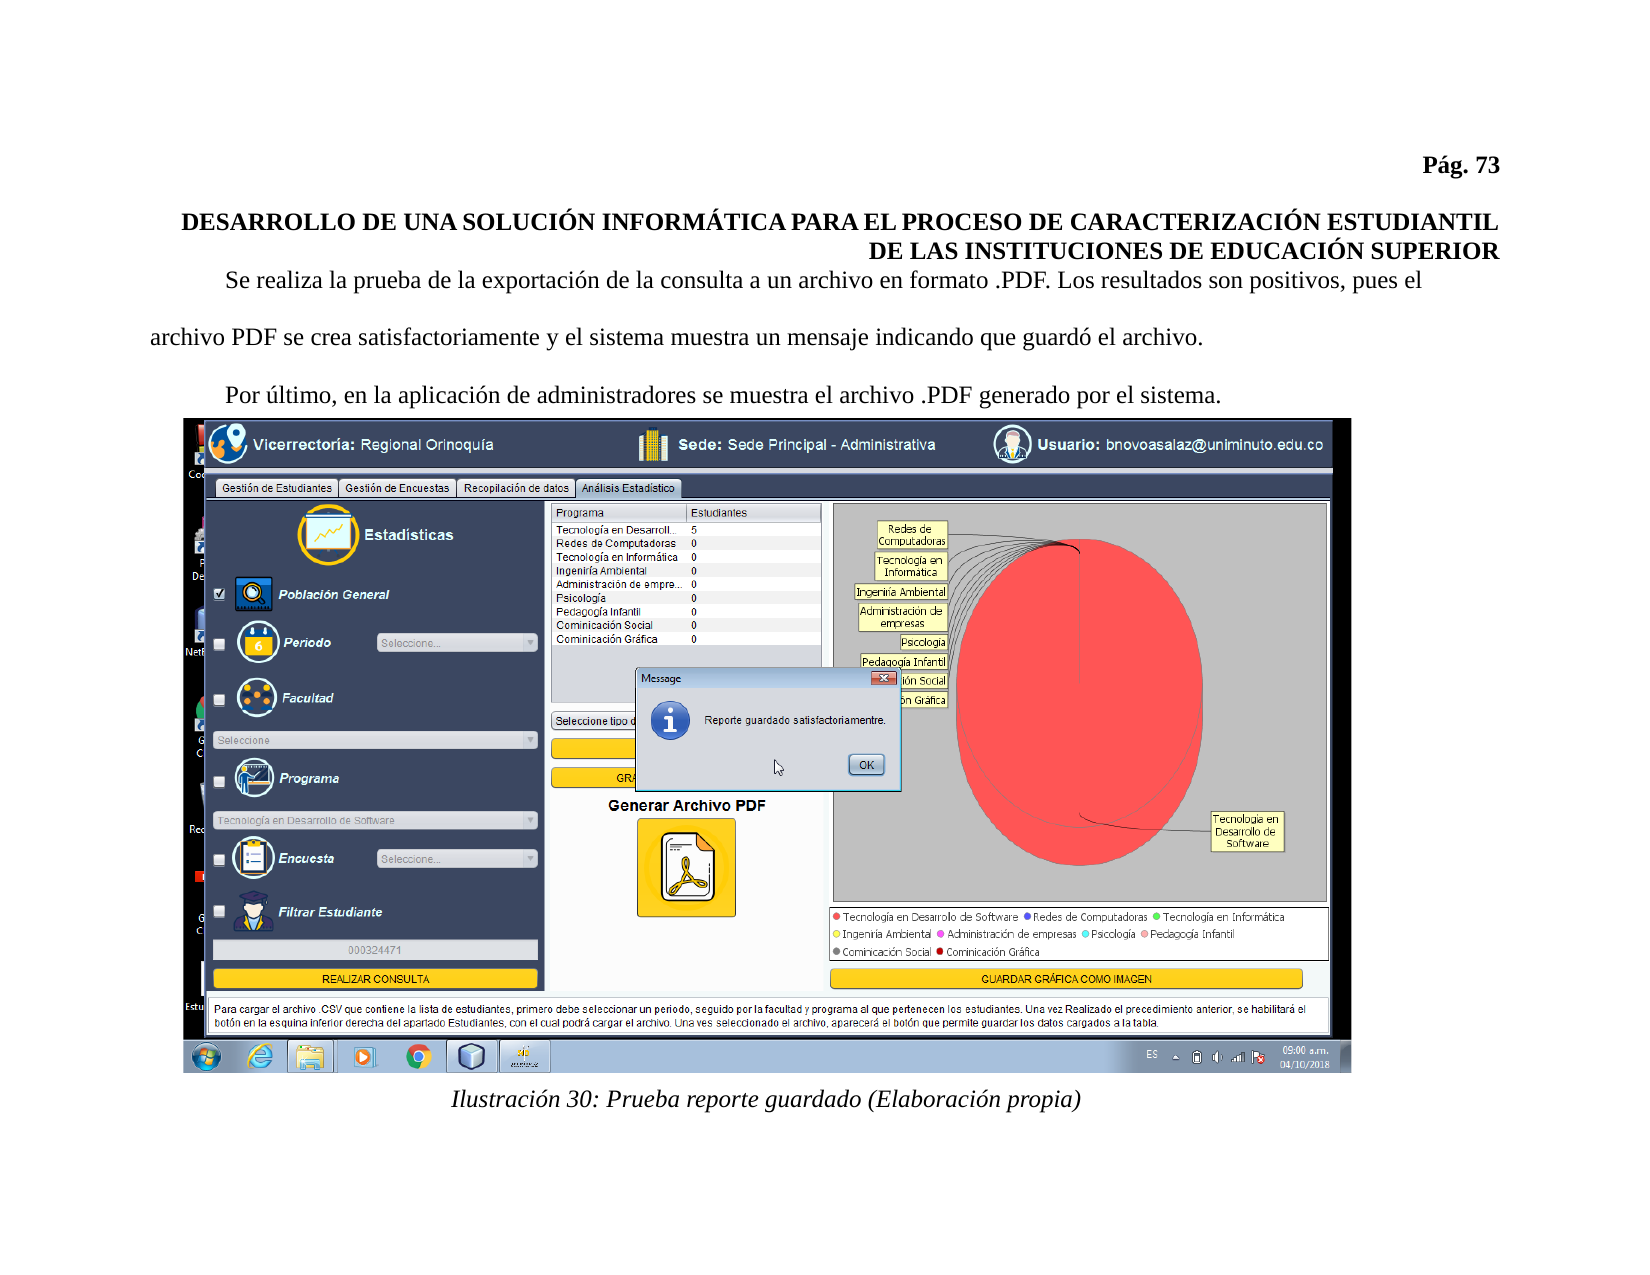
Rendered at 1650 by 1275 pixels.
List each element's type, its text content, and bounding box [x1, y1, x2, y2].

text Ilustración 30: Prueba reporte guardado (Elaboración propia) [183, 1084, 1351, 1113]
text Se realiza la prueba de la exportación de la consulta a un archivo en formato .PDF. Los resultados son positivos, pues el archivo PDF se crea satisfactoriamente y el sistema muestra un mensaje indicando que guardó el archivo. [150, 265, 1500, 351]
picture [183, 418, 1352, 1073]
text Por último, en la aplicación de administradores se muestra el archivo .PDF generado por el sistema. [150, 380, 1500, 409]
